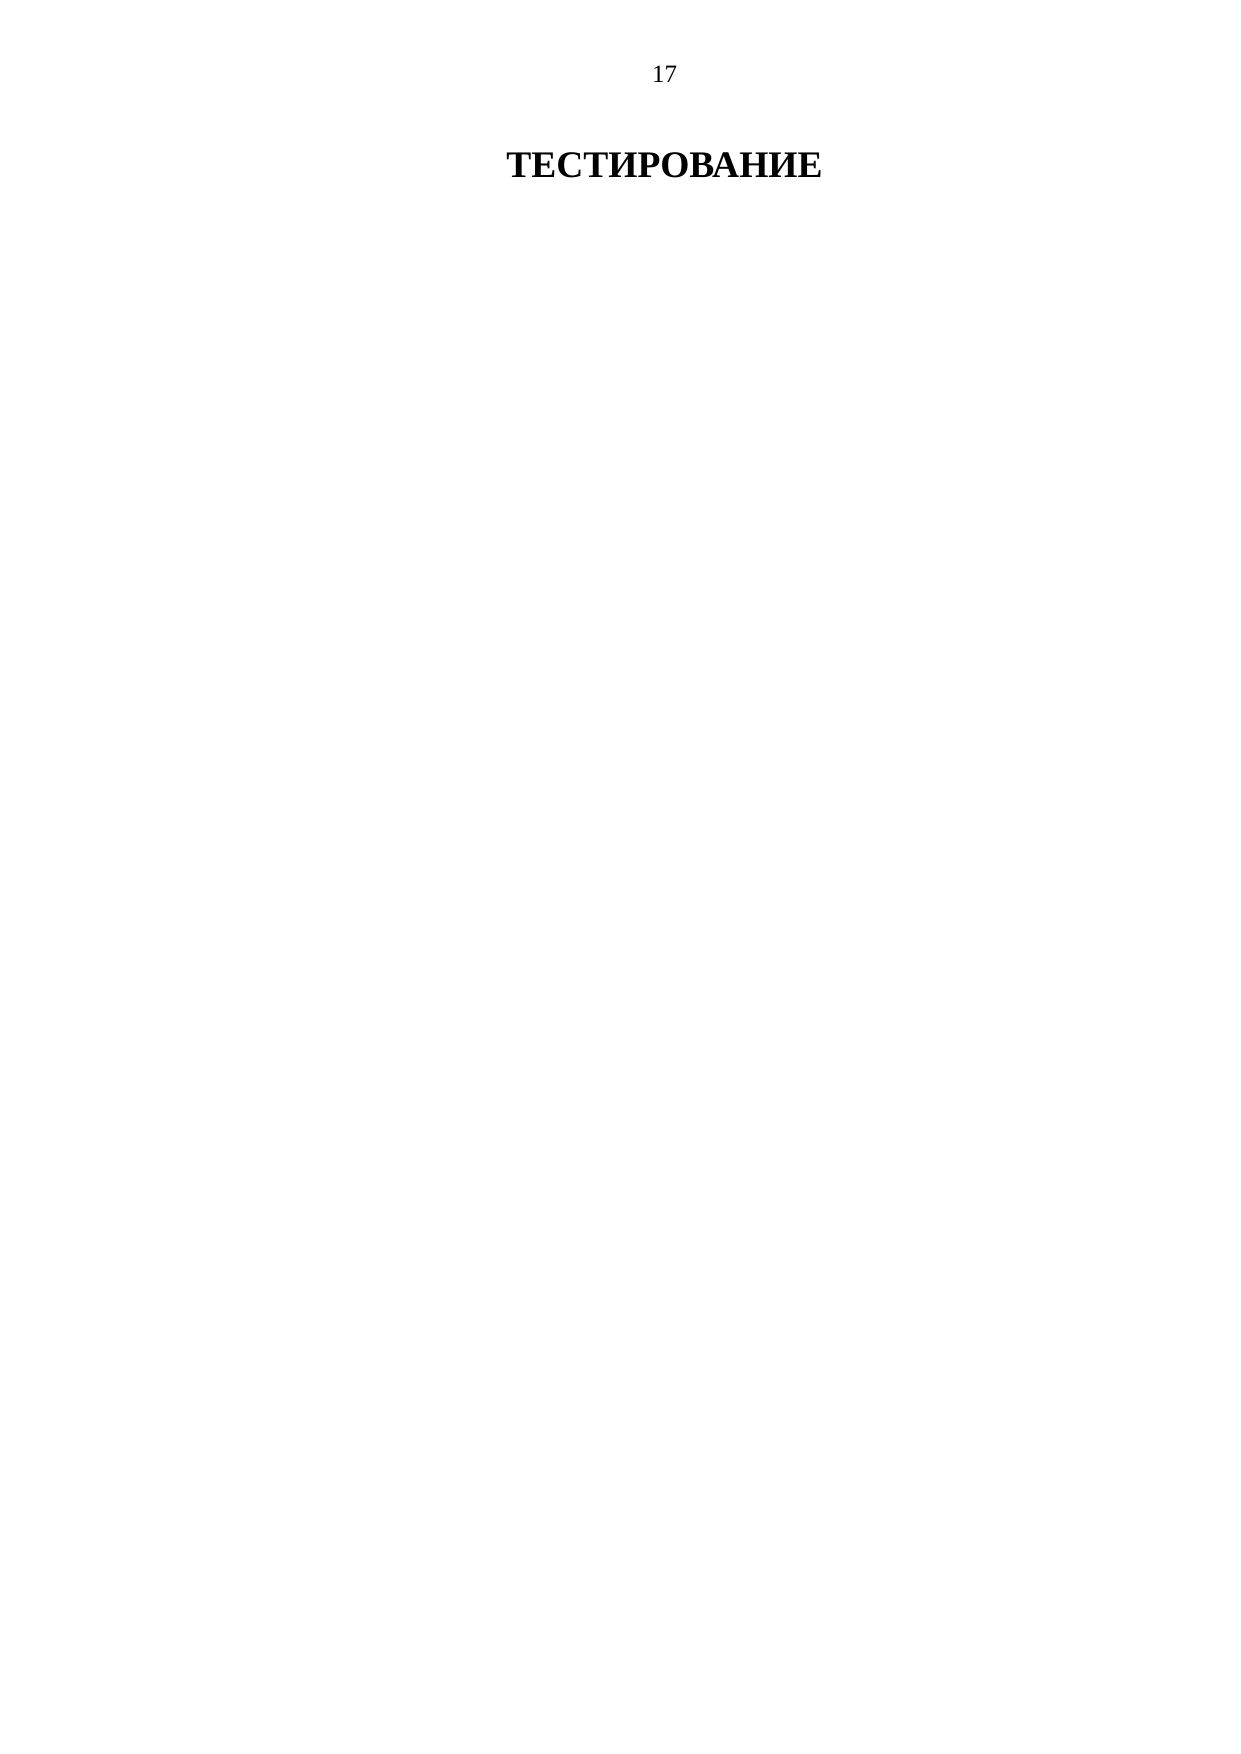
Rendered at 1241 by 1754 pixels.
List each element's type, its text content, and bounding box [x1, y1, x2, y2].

subtitle тестирование [148, 142, 1181, 185]
